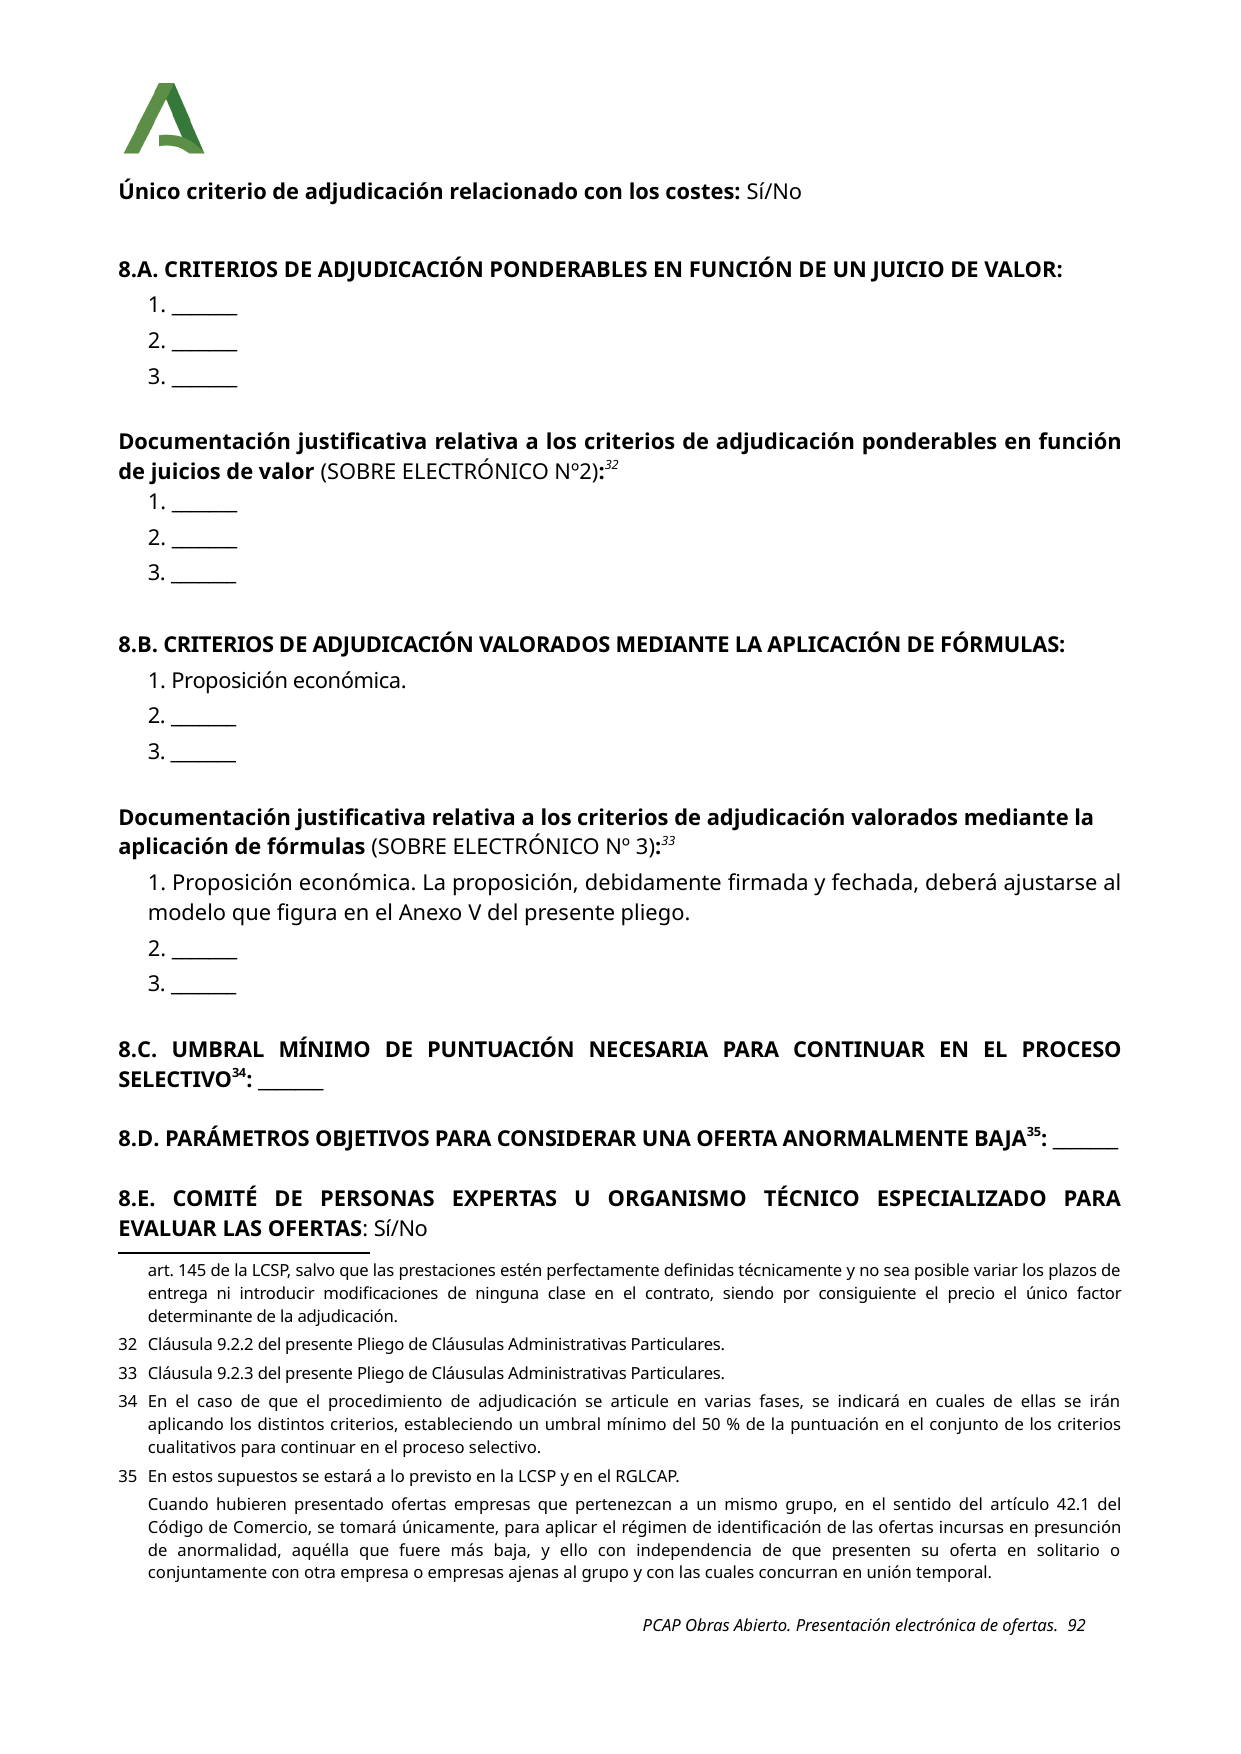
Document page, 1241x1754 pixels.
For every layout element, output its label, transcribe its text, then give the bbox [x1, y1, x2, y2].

text Cuando hubieren presentado ofertas empresas que pertenezcan a un mismo grupo, en el sentido del artículo 42.1 del Código de Comercio, se tomará únicamente, para aplicar el régimen de identificación de las ofertas incursas en presunción de anormalidad, aquélla que fuere más baja, y ello con independencia de que presenten su oferta en solitario o conjuntamente con otra empresa o empresas ajenas al grupo y con las cuales concurran en unión temporal. [118, 1493, 1122, 1584]
text En estos supuestos se estará a lo previsto en la LCSP y en el RGLCAP. [118, 1464, 1122, 1487]
text Documentación justificativa relativa a los criterios de adjudicación ponderables en función de juicios de valor (SOBRE ELECTRÓNICO Nº2): [118, 426, 1122, 486]
text Cláusula 9.2.3 del presente Pliego de Cláusulas Administrativas Particulares. [118, 1361, 1122, 1384]
text art. 145 de la LCSP, salvo que las prestaciones estén perfectamente definidas técnicamente y no sea posible variar los plazos de entrega ni introducir modificaciones de ninguna clase en el contrato, siendo por consiguiente el precio el único factor determinante de la adjudicación. [118, 1259, 1122, 1327]
text 2. _______ [148, 522, 1122, 551]
text Único criterio de adjudicación relacionado con los costes: Sí/No [118, 176, 1122, 206]
text Documentación justificativa relativa a los criterios de adjudicación valorados mediante la aplicación de fórmulas (SOBRE ELECTRÓNICO Nº 3): [118, 802, 1122, 861]
text 2. _______ [148, 700, 1122, 730]
text 1. Proposición económica. [148, 664, 1122, 694]
text Cláusula 9.2.2 del presente Pliego de Cláusulas Administrativas Particulares. [118, 1333, 1122, 1356]
text 2. _______ [148, 933, 1122, 962]
text En el caso de que el procedimiento de adjudicación se articule en varias fases, se indicará en cuales de ellas se irán aplicando los distintos criterios, estableciendo un umbral mínimo del 50 % de la puntuación en el conjunto de los criterios cualitativos para continuar en el proceso selectivo. [118, 1390, 1122, 1458]
text 3. _______ [148, 361, 1122, 391]
text 8.D. PARÁMETROS OBJETIVOS PARA CONSIDERAR UNA OFERTA ANORMALMENTE BAJA: _______ [118, 1123, 1122, 1153]
text 8.A. CRITERIOS DE ADJUDICACIÓN PONDERABLES EN FUNCIÓN DE UN JUICIO DE VALOR: [118, 254, 1122, 283]
text 1. _______ [148, 289, 1122, 319]
text 8.E. COMITÉ DE PERSONAS EXPERTAS U ORGANISMO TÉCNICO ESPECIALIZADO PARA EVALUAR LAS OFERTAS: Sí/No [118, 1183, 1122, 1242]
text 2. _______ [148, 325, 1122, 355]
text 8.B. CRITERIOS DE ADJUDICACIÓN VALORADOS MEDIANTE LA APLICACIÓN DE FÓRMULAS: [118, 629, 1122, 659]
text 1. _______ [148, 486, 1122, 516]
text 3. _______ [148, 736, 1122, 766]
text 8.C. UMBRAL MÍNIMO DE PUNTUACIÓN NECESARIA PARA CONTINUAR EN EL PROCESO SELECTIVO: _______ [118, 1034, 1122, 1093]
text 3. _______ [148, 557, 1122, 587]
text 3. _______ [148, 968, 1122, 998]
picture [119, 78, 209, 158]
text 1. Proposición económica. La proposición, debidamente firmada y fechada, deberá ajustarse al modelo que figura en el Anexo V del presente pliego. [148, 867, 1122, 927]
